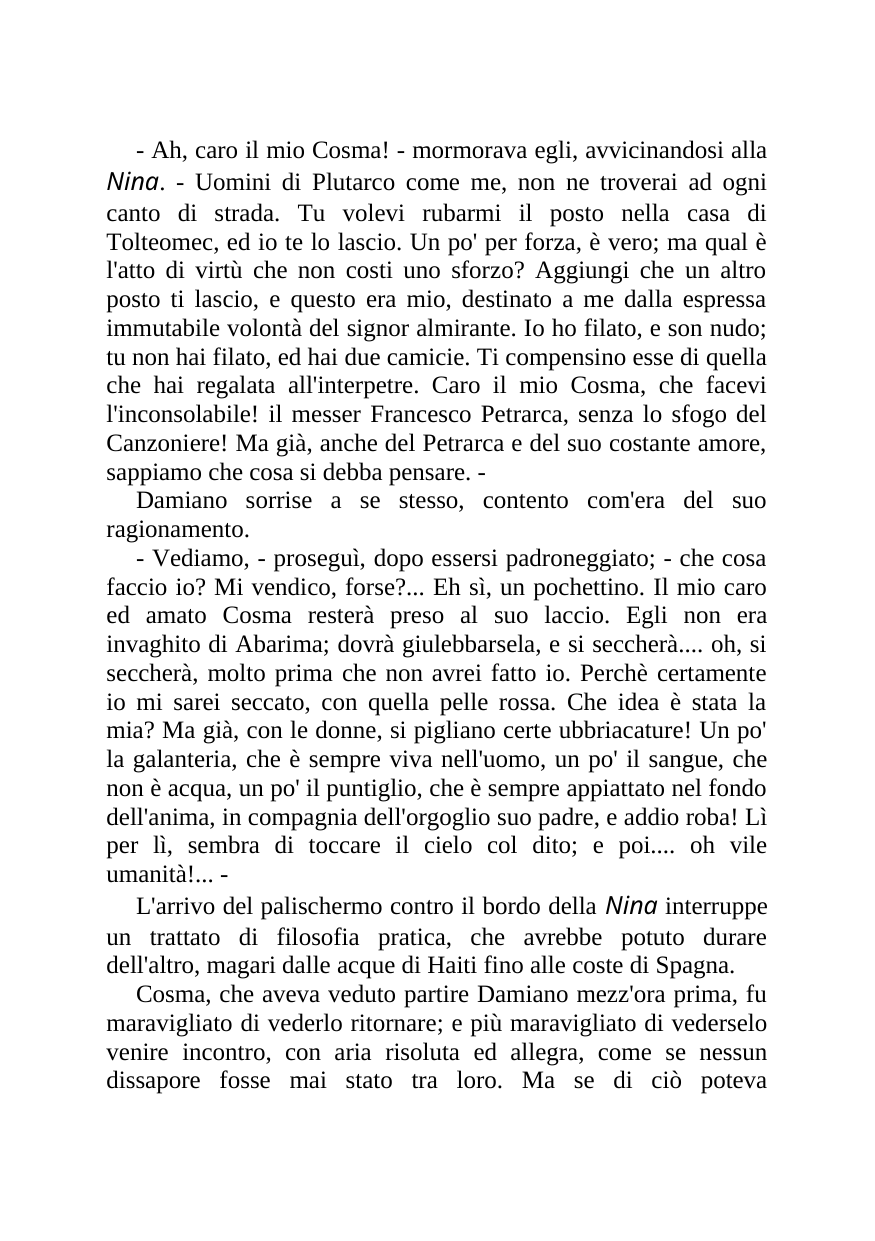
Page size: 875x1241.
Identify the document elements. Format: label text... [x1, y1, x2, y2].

text L'arrivo del palischermo contro il bordo della Nina interruppe un trattato di filosofia pratica, che avrebbe potuto durare dell'altro, magari dalle acque di Haiti fino alle coste di Spagna. [106, 888, 768, 979]
text Cosma, che aveva veduto partire Damiano mezz'ora prima, fu maravigliato di vederlo ritornare; e più maravigliato di vederselo venire incontro, con aria risoluta ed allegra, come se nessun dissapore fosse mai stato tra loro. Ma se di ciò poteva [106, 979, 768, 1094]
text Damiano sorrise a se stesso, contento com'era del suo ragionamento. [106, 485, 768, 543]
text - Vediamo, - proseguì, dopo essersi padroneggiato; - che cosa faccio io? Mi vendico, forse?... Eh sì, un pochettino. Il mio caro ed amato Cosma resterà preso al suo laccio. Egli non era invaghito di Abarima; dovrà giulebbarsela, e si seccherà.... oh, si seccherà, molto prima che non avrei fatto io. Perchè certamente io mi sarei seccato, con quella pelle rossa. Che idea è stata la mia? Ma già, con le donne, si pigliano certe ubbriacature! Un po' la galanteria, che è sempre viva nell'uomo, un po' il sangue, che non è acqua, un po' il puntiglio, che è sempre appiattato nel fondo dell'anima, in compagnia dell'orgoglio suo padre, e addio roba! Lì per lì, sembra di toccare il cielo col dito; e poi.... oh vile umanità!... - [106, 543, 768, 888]
text - Ah, caro il mio Cosma! - mormorava egli, avvicinandosi alla Nina. - Uomini di Plutarco come me, non ne troverai ad ogni canto di strada. Tu volevi rubarmi il posto nella casa di Tolteomec, ed io te lo lascio. Un po' per forza, è vero; ma qual è l'atto di virtù che non costi uno sforzo? Aggiungi che un altro posto ti lascio, e questo era mio, destinato a me dalla espressa immutabile volontà del signor almirante. Io ho filato, e son nudo; tu non hai filato, ed hai due camicie. Ti compensino esse di quella che hai regalata all'interpetre. Caro il mio Cosma, che facevi l'inconsolabile! il messer Francesco Petrarca, senza lo sfogo del Canzoniere! Ma già, anche del Petrarca e del suo costante amore, sappiamo che cosa si debba pensare. - [106, 135, 768, 485]
